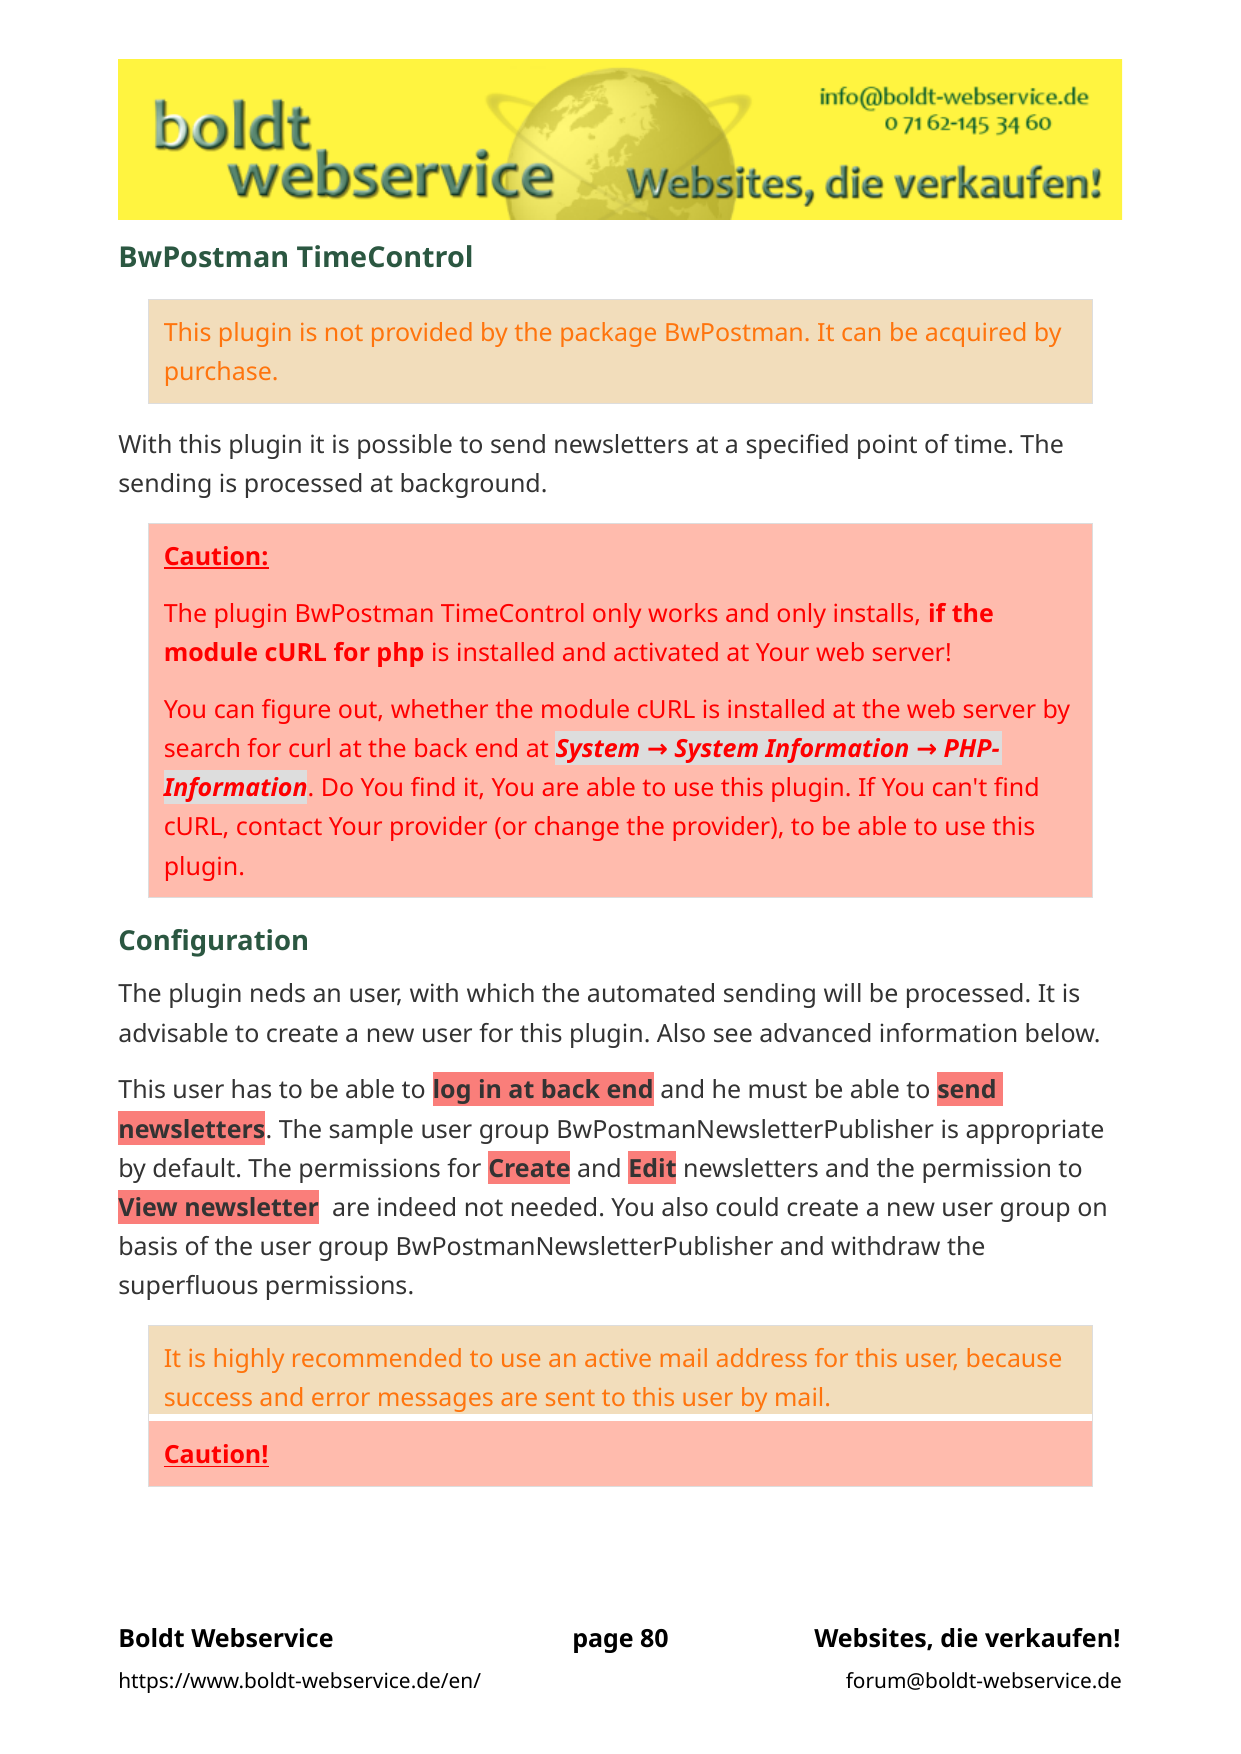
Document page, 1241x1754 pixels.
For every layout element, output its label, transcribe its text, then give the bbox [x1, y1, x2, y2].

subtitle Configuration [118, 921, 1122, 958]
text It is highly recommended to use an active mail address for this user, because success and error messages are sent to this user by mail. [149, 1326, 1092, 1414]
text You can figure out, whether the module cURL is installed at the web server by search for curl at the back end at System → System Information → PHP-Information. Do You find it, You are able to use this plugin. If You can't find cURL, contact Your provider (or change the provider), to be able to use this plugin. [149, 676, 1092, 897]
subtitle BwPostman TimeControl [118, 236, 1122, 275]
text This plugin is not provided by the package BwPostman. It can be acquired by purchase. [149, 300, 1092, 403]
text With this plugin it is possible to send newsletters at a specified point of time. The sending is processed at background. [118, 427, 1122, 500]
picture [118, 59, 1123, 220]
text Caution! [149, 1421, 1092, 1486]
text The plugin neds an user, with which the automated sending will be processed. It is advisable to create a new user for this plugin. Also see advanced information below. [118, 976, 1122, 1049]
text Caution: [149, 524, 1092, 573]
text The plugin BwPostman TimeControl only works and only installs, if the module cURL for php is installed and activated at Your web server! [149, 580, 1092, 669]
text This user has to be able to log in at back end and he must be able to send newsletters. The sample user group BwPostmanNewsletterPublisher is appropriate by default. The permissions for Create and Edit newsletters and the permission to View newsletter are indeed not needed. You also could create a new user group on basis of the user group BwPostmanNewsletterPublisher and withdraw the superfluous permissions. [118, 1072, 1122, 1302]
